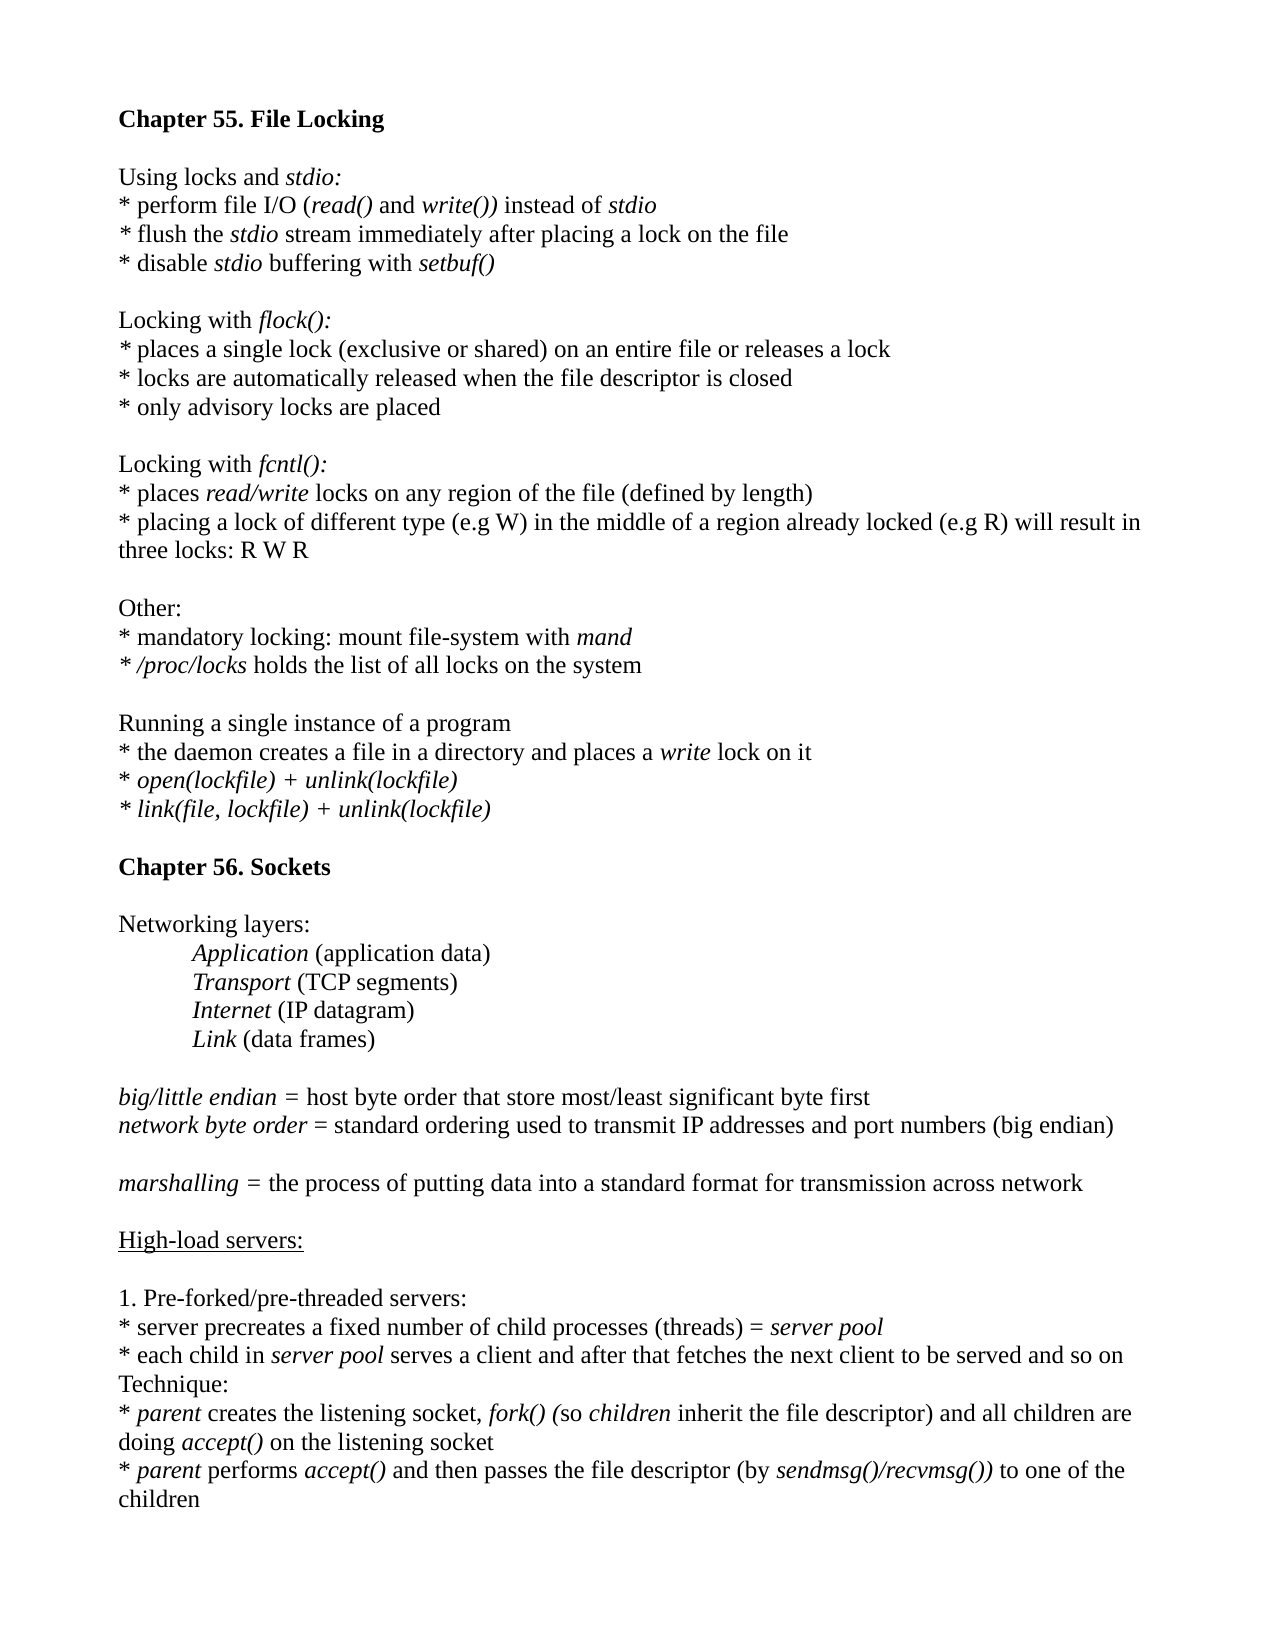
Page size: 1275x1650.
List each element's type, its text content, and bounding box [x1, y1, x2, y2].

text * places a single lock (exclusive or shared) on an entire file or releases a lock [118, 334, 1157, 363]
text * placing a lock of different type (e.g W) in the middle of a region already locked (e.g R) will result in three locks: R W R [118, 507, 1157, 564]
text * mandatory locking: mount file-system with mand [118, 622, 1157, 651]
text Locking with flock(): [118, 306, 1157, 334]
text Chapter 56. Sockets [118, 852, 1157, 881]
text * link(file, lockfile) + unlink(lockfile) [118, 794, 1157, 823]
text * places read/write locks on any region of the file (defined by length) [118, 478, 1157, 507]
text big/little endian = host byte order that store most/least significant byte first [118, 1082, 1157, 1111]
text Transport (TCP segments) [118, 967, 1157, 996]
text Application (application data) [118, 938, 1157, 967]
text 1. Pre-forked/pre-threaded servers: [118, 1283, 1157, 1312]
text Networking layers: [118, 909, 1157, 938]
text Running a single instance of a program [118, 708, 1157, 737]
text * /proc/locks holds the list of all locks on the system [118, 651, 1157, 679]
text * server precreates a fixed number of child processes (threads) = server pool [118, 1312, 1157, 1341]
text * locks are automatically released when the file descriptor is closed [118, 363, 1157, 392]
text network byte order = standard ordering used to transmit IP addresses and port numbers (big endian) [118, 1111, 1157, 1139]
text Chapter 55. File Locking [118, 104, 1157, 133]
text marshalling = the process of putting data into a standard format for transmission across network [118, 1168, 1157, 1197]
text Link (data frames) [118, 1024, 1157, 1053]
text Technique: [118, 1369, 1157, 1398]
text High-load servers: [118, 1226, 1157, 1254]
text * only advisory locks are placed [118, 392, 1157, 421]
text * flush the stdio stream immediately after placing a lock on the file [118, 219, 1157, 248]
text * perform file I/O (read() and write()) instead of stdio [118, 191, 1157, 219]
text * the daemon creates a file in a directory and places a write lock on it [118, 737, 1157, 766]
text * open(lockfile) + unlink(lockfile) [118, 766, 1157, 794]
text Locking with fcntl(): [118, 449, 1157, 478]
text Using locks and stdio: [118, 162, 1157, 191]
text * each child in server pool serves a client and after that fetches the next client to be served and so on [118, 1341, 1157, 1369]
text * parent creates the listening socket, fork() (so children inherit the file descriptor) and all children are doing accept() on the listening socket [118, 1398, 1157, 1456]
text Other: [118, 593, 1157, 622]
text * parent performs accept() and then passes the file descriptor (by sendmsg()/recvmsg()) to one of the children [118, 1456, 1157, 1513]
text Internet (IP datagram) [118, 996, 1157, 1024]
text * disable stdio buffering with setbuf() [118, 248, 1157, 277]
